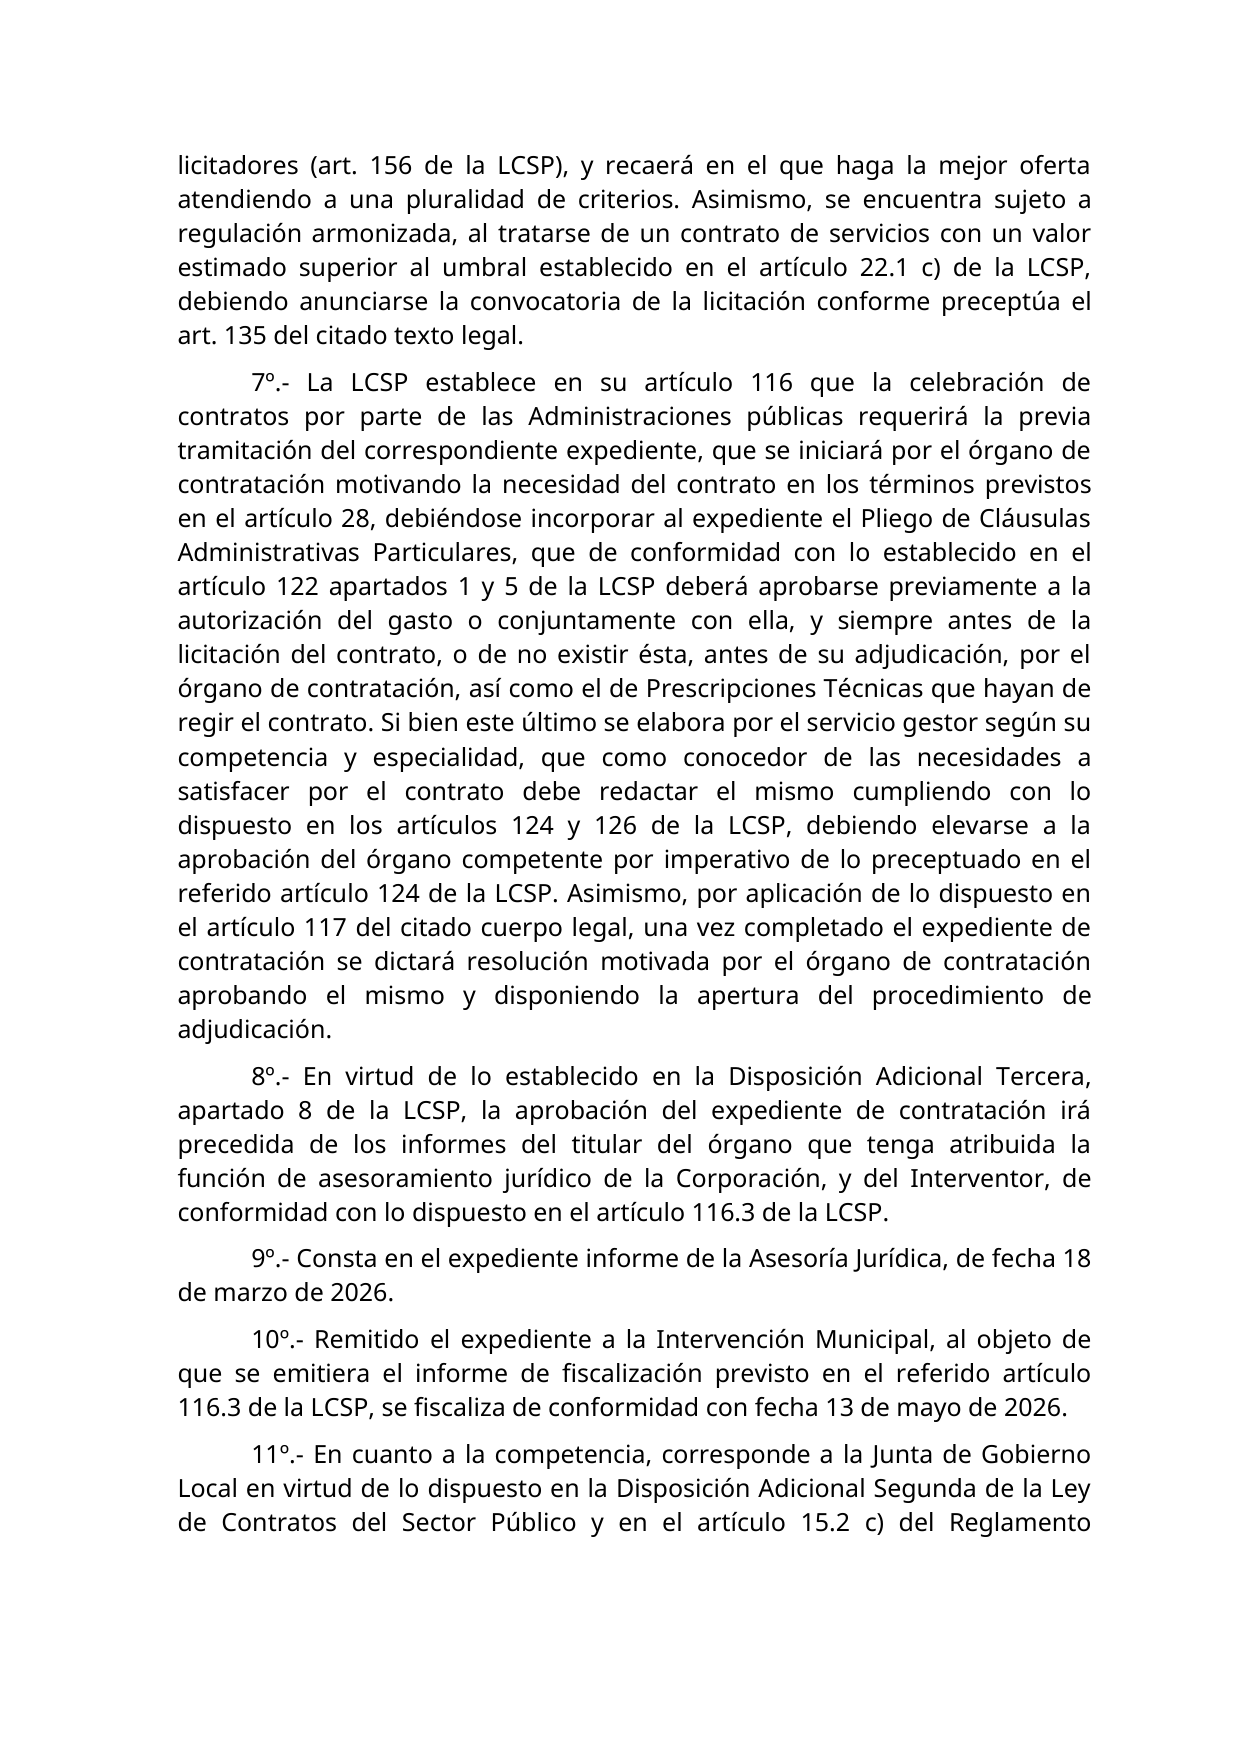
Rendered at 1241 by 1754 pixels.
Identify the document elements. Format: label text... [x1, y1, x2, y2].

text 10º.- Remitido el expediente a la Intervención Municipal, al objeto de que se emitiera el informe de fiscalización previsto en el referido artículo 116.3 de la LCSP, se fiscaliza de conformidad con fecha 13 de mayo de 2026. [177, 1322, 1093, 1424]
text 9º.- Consta en el expediente informe de la Asesoría Jurídica, de fecha 18 de marzo de 2026. [177, 1241, 1093, 1309]
text 8º.- En virtud de lo establecido en la Disposición Adicional Tercera, apartado 8 de la LCSP, la aprobación del expediente de contratación irá precedida de los informes del titular del órgano que tenga atribuida la función de asesoramiento jurídico de la Corporación, y del Interventor, de conformidad con lo dispuesto en el artículo 116.3 de la LCSP. [177, 1058, 1093, 1228]
text 7º.- La LCSP establece en su artículo 116 que la celebración de contratos por parte de las Administraciones públicas requerirá la previa tramitación del correspondiente expediente, que se iniciará por el órgano de contratación motivando la necesidad del contrato en los términos previstos en el artículo 28, debiéndose incorporar al expediente el Pliego de Cláusulas Administrativas Particulares, que de conformidad con lo establecido en el artículo 122 apartados 1 y 5 de la LCSP deberá aprobarse previamente a la autorización del gasto o conjuntamente con ella, y siempre antes de la licitación del contrato, o de no existir ésta, antes de su adjudicación, por el órgano de contratación, así como el de Prescripciones Técnicas que hayan de regir el contrato. Si bien este último se elabora por el servicio gestor según su competencia y especialidad, que como conocedor de las necesidades a satisfacer por el contrato debe redactar el mismo cumpliendo con lo dispuesto en los artículos 124 y 126 de la LCSP, debiendo elevarse a la aprobación del órgano competente por imperativo de lo preceptuado en el referido artículo 124 de la LCSP. Asimismo, por aplicación de lo dispuesto en el artículo 117 del citado cuerpo legal, una vez completado el expediente de contratación se dictará resolución motivada por el órgano de contratación aprobando el mismo y disponiendo la apertura del procedimiento de adjudicación. [177, 364, 1093, 1046]
text 11º.- En cuanto a la competencia, corresponde a la Junta de Gobierno Local en virtud de lo dispuesto en la Disposición Adicional Segunda de la Ley de Contratos del Sector Público y en el artículo 15.2 c) del Reglamento [177, 1436, 1093, 1538]
text licitadores (art. 156 de la LCSP), y recaerá en el que haga la mejor oferta atendiendo a una pluralidad de criterios. Asimismo, se encuentra sujeto a regulación armonizada, al tratarse de un contrato de servicios con un valor estimado superior al umbral establecido en el artículo 22.1 c) de la LCSP, debiendo anunciarse la convocatoria de la licitación conforme preceptúa el art. 135 del citado texto legal. [177, 148, 1093, 352]
